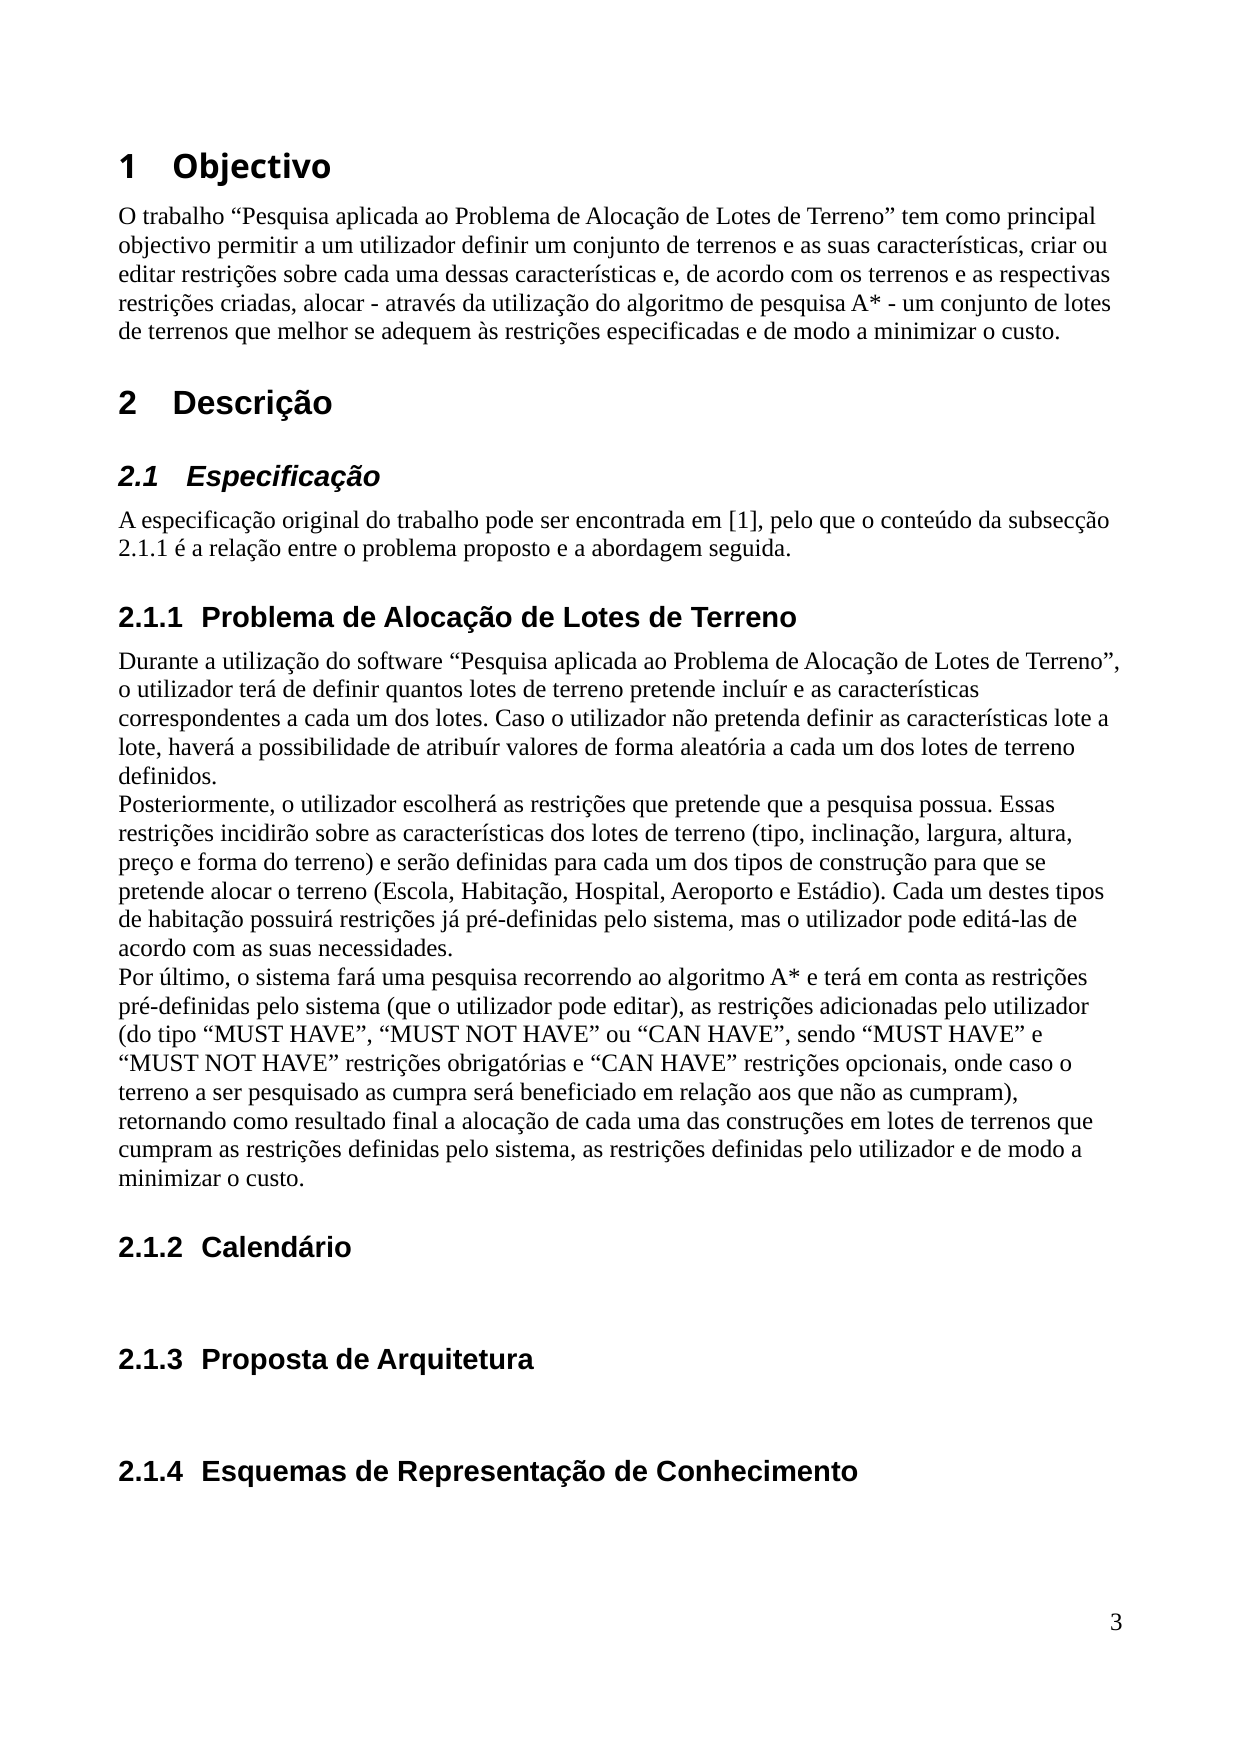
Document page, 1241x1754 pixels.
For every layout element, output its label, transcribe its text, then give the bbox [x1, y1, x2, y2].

subtitle Problema de Alocação de Lotes de Terreno [118, 600, 1122, 633]
subtitle Especificação [118, 459, 1122, 492]
text O trabalho “Pesquisa aplicada ao Problema de Alocação de Lotes de Terreno” tem como principal objectivo permitir a um utilizador definir um conjunto de terrenos e as suas características, criar ou editar restrições sobre cada uma dessas características e, de acordo com os terrenos e as respectivas restrições criadas, alocar - através da utilização do algoritmo de pesquisa A* - um conjunto de lotes de terrenos que melhor se adequem às restrições especificadas e de modo a minimizar o custo. [118, 201, 1122, 345]
subtitle Objectivo [118, 143, 1122, 189]
subtitle Proposta de Arquitetura [118, 1342, 1122, 1375]
subtitle Esquemas de Representação de Conhecimento [118, 1454, 1122, 1488]
text Durante a utilização do software “Pesquisa aplicada ao Problema de Alocação de Lotes de Terreno”, o utilizador terá de definir quantos lotes de terreno pretende incluír e as características correspondentes a cada um dos lotes. Caso o utilizador não pretenda definir as características lote a lote, haverá a possibilidade de atribuír valores de forma aleatória a cada um dos lotes de terreno definidos. Posteriormente, o utilizador escolherá as restrições que pretende que a pesquisa possua. Essas restrições incidirão sobre as características dos lotes de terreno (tipo, inclinação, largura, altura, preço e forma do terreno) e serão definidas para cada um dos tipos de construção para que se pretende alocar o terreno (Escola, Habitação, Hospital, Aeroporto e Estádio). Cada um destes tipos de habitação possuirá restrições já pré-definidas pelo sistema, mas o utilizador pode editá-las de acordo com as suas necessidades. Por último, o sistema fará uma pesquisa recorrendo ao algoritmo A* e terá em conta as restrições pré-definidas pelo sistema (que o utilizador pode editar), as restrições adicionadas pelo utilizador (do tipo “MUST HAVE”, “MUST NOT HAVE” ou “CAN HAVE”, sendo “MUST HAVE” e “MUST NOT HAVE” restrições obrigatórias e “CAN HAVE” restrições opcionais, onde caso o terreno a ser pesquisado as cumpra será beneficiado em relação aos que não as cumpram), retornando como resultado final a alocação de cada uma das construções em lotes de terrenos que cumpram as restrições definidas pelo sistema, as restrições definidas pelo utilizador e de modo a minimizar o custo. [118, 646, 1122, 1192]
text A especificação original do trabalho pode ser encontrada em [1], pelo que o conteúdo da subsecção 2.1.1 é a relação entre o problema proposto e a abordagem seguida. [118, 505, 1122, 562]
subtitle Calendário [118, 1229, 1122, 1263]
subtitle Descrição [118, 383, 1122, 421]
